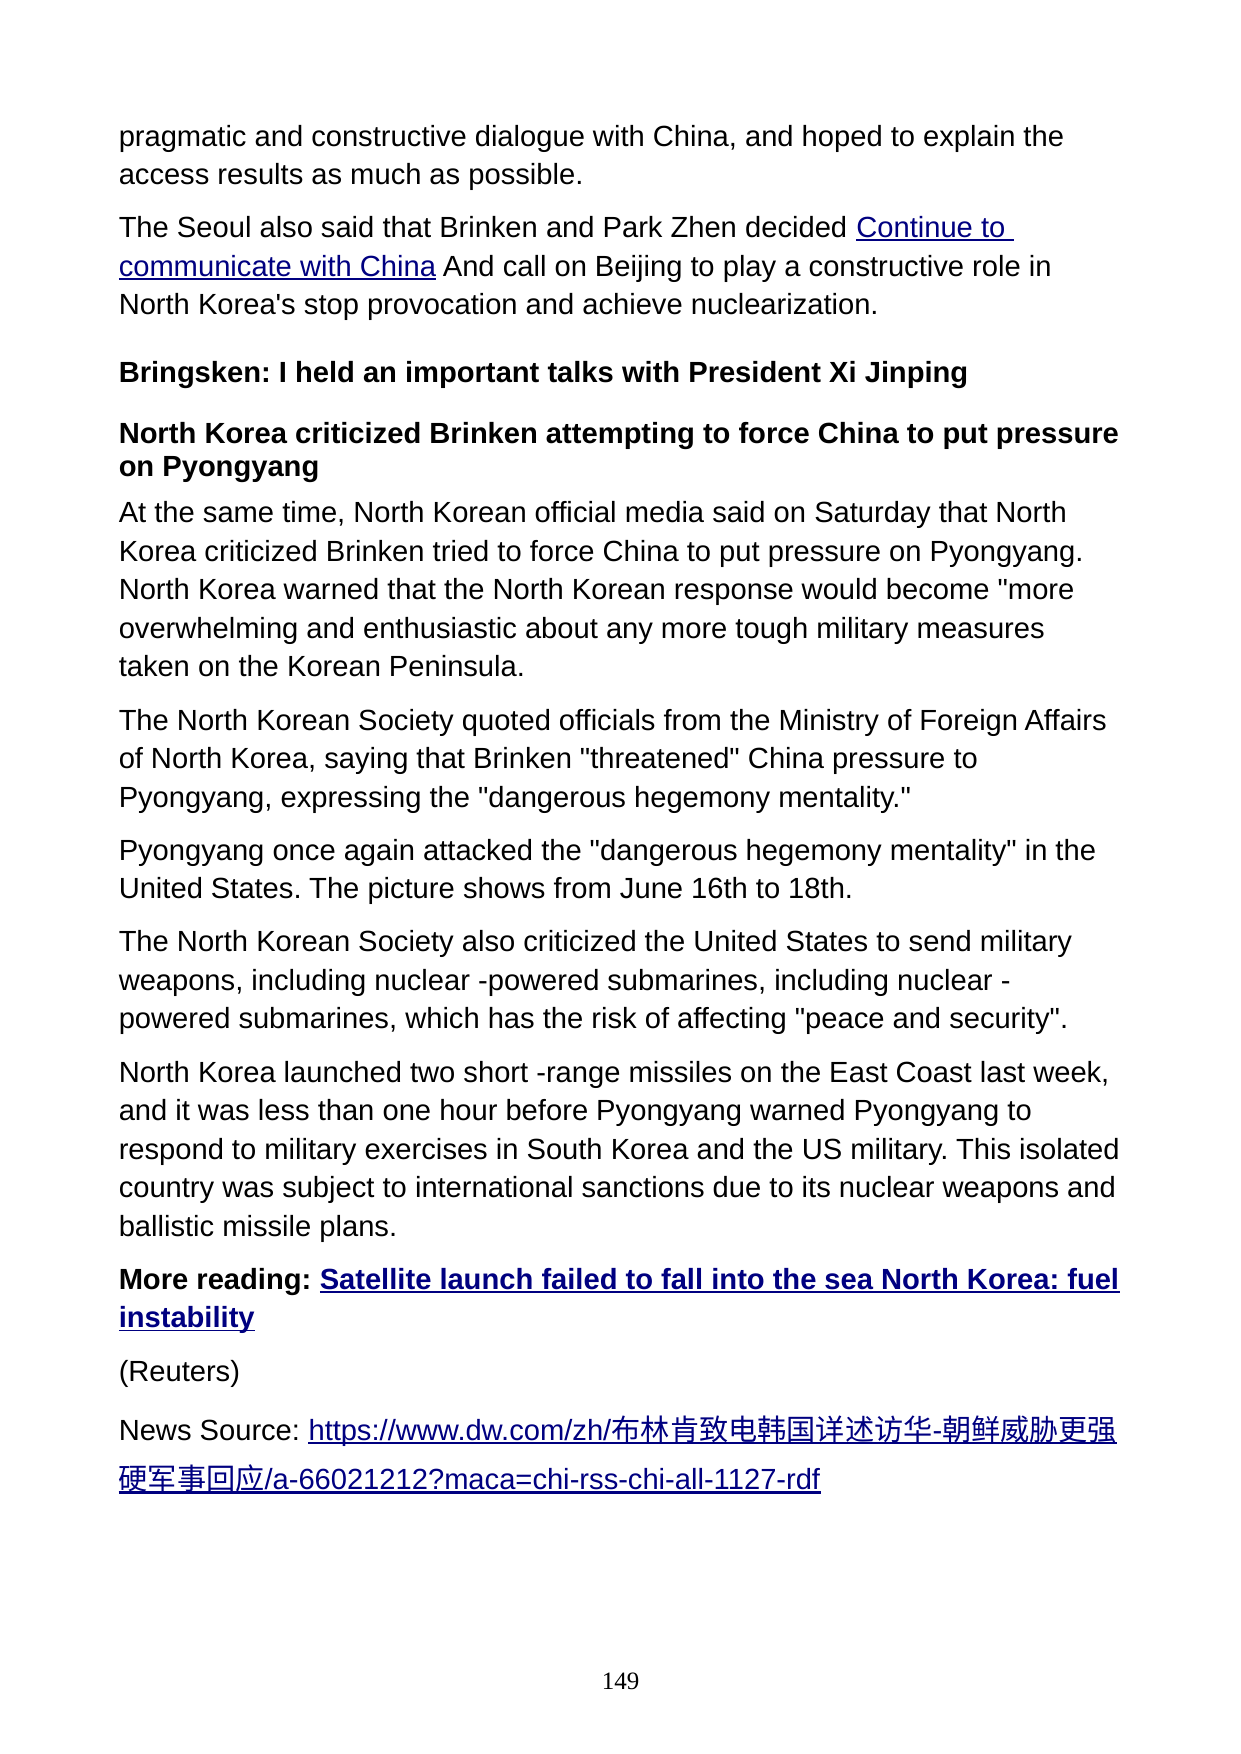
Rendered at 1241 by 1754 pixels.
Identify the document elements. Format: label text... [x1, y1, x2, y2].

text The Seoul also said that Brinken and Park Zhen decided Continue to communicate with China And call on Beijing to play a constructive role in North Korea's stop provocation and achieve nuclearization. [118, 210, 1122, 321]
text North Korea launched two short -range missiles on the East Coast last week, and it was less than one hour before Pyongyang warned Pyongyang to respond to military exercises in South Korea and the US military. This isolated country was subject to international sanctions due to its nuclear weapons and ballistic missile plans. [118, 1054, 1122, 1242]
text Pyongyang once again attacked the "dangerous hegemony mentality" in the United States. The picture shows from June 16th to 18th. [118, 833, 1122, 905]
text The North Korean Society quoted officials from the Ministry of Foreign Affairs of North Korea, saying that Brinken "threatened" China pressure to Pyongyang, expressing the "dangerous hegemony mentality." [118, 702, 1122, 813]
subtitle North Korea criticized Brinken attempting to force China to put pressure on Pyongyang [118, 416, 1122, 483]
text pragmatic and constructive dialogue with China, and hoped to explain the access results as much as possible. [118, 118, 1122, 191]
subtitle Bringsken: I held an important talks with President Xi Jinping [118, 355, 1122, 388]
text More reading: Satellite launch failed to fall into the sea North Korea: fuel instability [118, 1262, 1122, 1334]
text At the same time, North Korean official media said on Saturday that North Korea criticized Brinken tried to force China to put pressure on Pyongyang. North Korea warned that the North Korean response would become "more overwhelming and enthusiastic about any more tough military measures taken on the Korean Peninsula. [118, 495, 1122, 683]
text (Reuters) [118, 1353, 1122, 1387]
text The North Korean Society also criticized the United States to send military weapons, including nuclear -powered submarines, including nuclear -powered submarines, which has the risk of affecting "peace and security". [118, 924, 1122, 1035]
text News Source: https://www.dw.com/zh/布林肯致电韩国详述访华-朝鲜威胁更强硬军事回应/a-66021212?maca=chi-rss-chi-all-1127-rdf [118, 1407, 1122, 1497]
